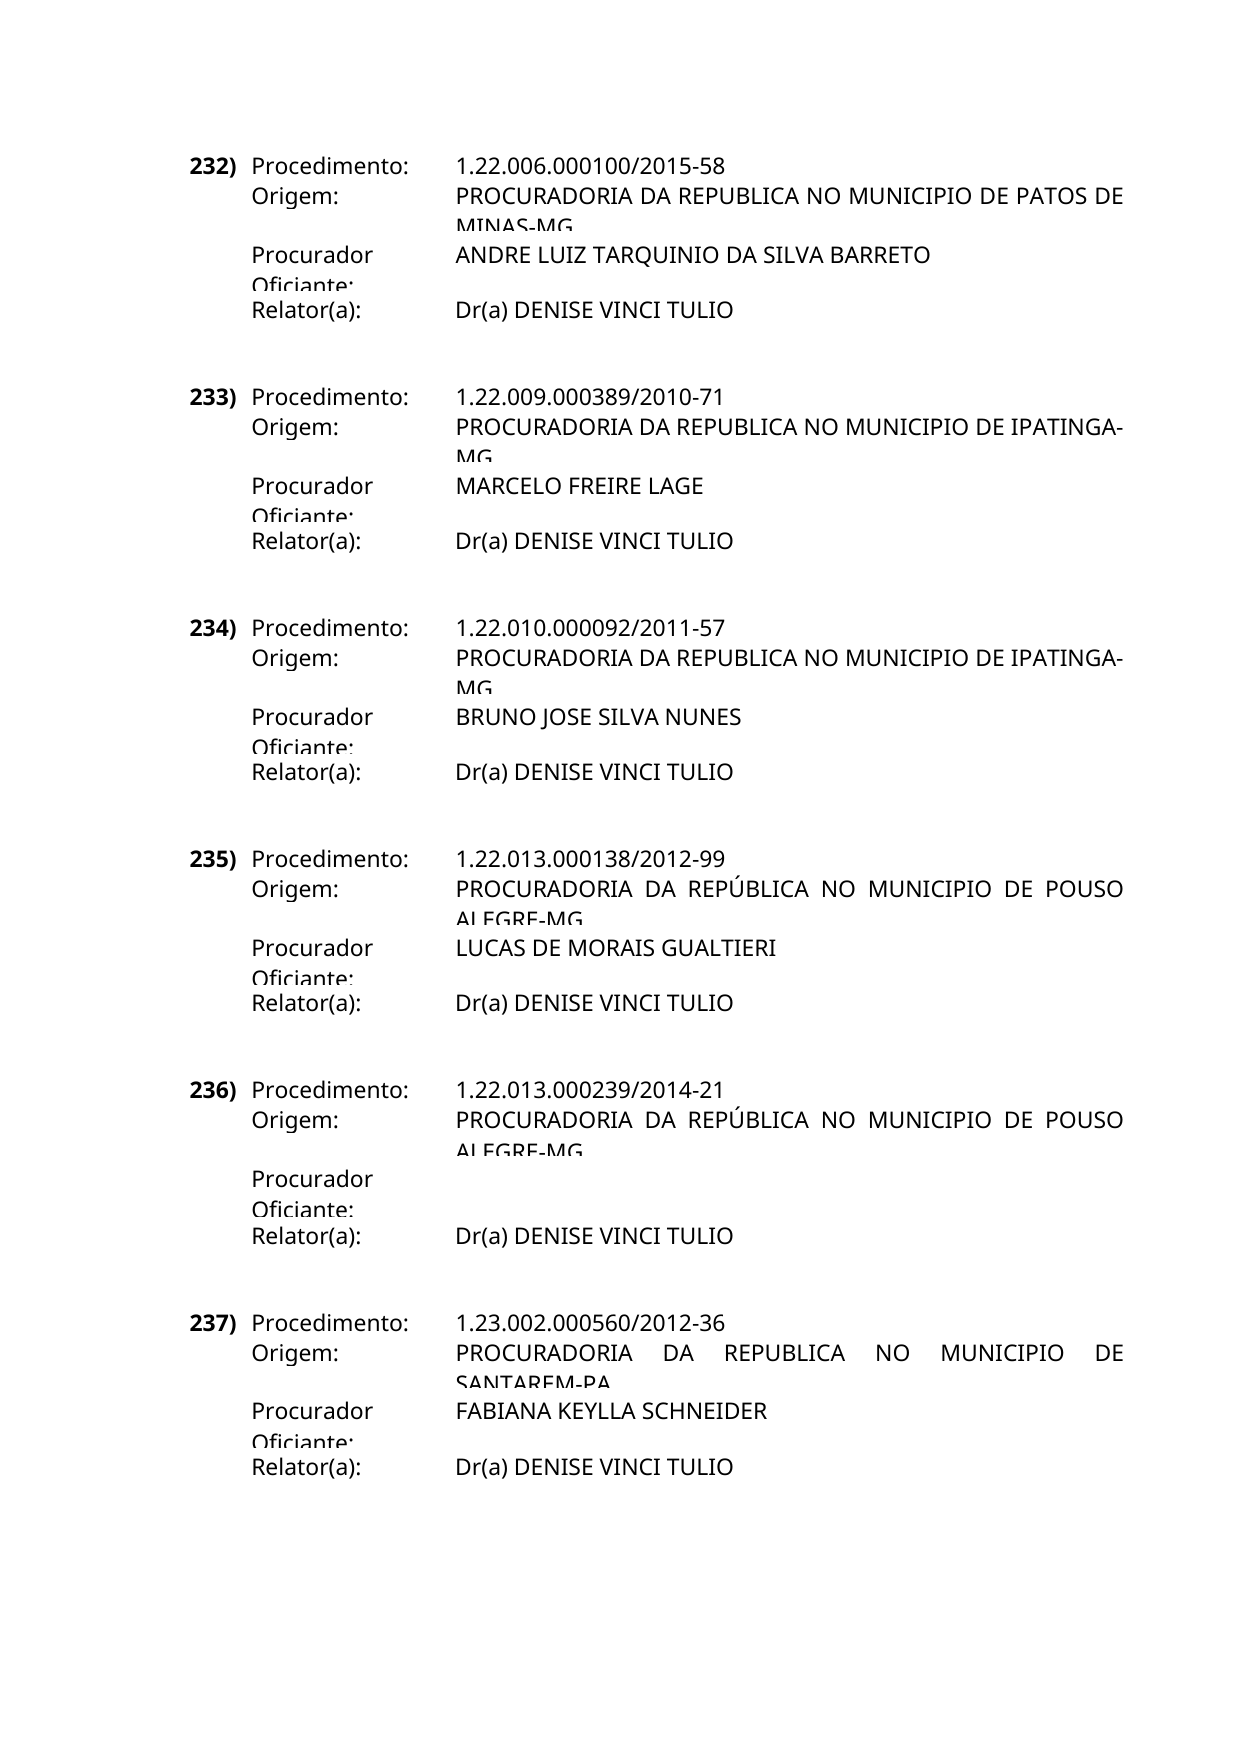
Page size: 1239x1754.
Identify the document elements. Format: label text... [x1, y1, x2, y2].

table_cell [0, 180, 189, 208]
table_cell [1125, 701, 1239, 752]
table_cell [189, 1388, 251, 1395]
table_cell 1.22.013.000239/2014-21 [455, 1074, 1124, 1103]
table_cell [1125, 462, 1239, 469]
table_cell [251, 555, 455, 612]
table_cell [0, 294, 189, 324]
table_cell [1125, 1220, 1239, 1250]
table_cell [0, 1163, 189, 1217]
table_cell [251, 671, 455, 693]
table_cell [251, 231, 455, 238]
table_header Dr(a) DENISE VINCI TULIO [455, 1220, 1122, 1248]
table_cell 235) [189, 843, 251, 872]
table_cell [189, 786, 251, 843]
table_cell [189, 1155, 251, 1163]
table_cell [251, 440, 455, 462]
table_cell [455, 1163, 1124, 1217]
table_cell [1125, 324, 1239, 381]
table_cell [1125, 525, 1239, 555]
table_cell [189, 932, 251, 983]
table_cell 232) [189, 150, 251, 178]
table_cell [1125, 1017, 1239, 1074]
table_cell [1125, 231, 1239, 238]
table_header Relator(a): [251, 1451, 455, 1479]
table_cell [1125, 1133, 1239, 1155]
table_cell PROCURADORIA DA REPUBLICA NO MUNICIPIO DE PATOS DE MINAS-MG [455, 180, 1124, 231]
table_cell [1125, 1337, 1239, 1365]
table_cell [1125, 150, 1239, 178]
table_cell Procedimento: [251, 150, 455, 178]
table_cell [455, 924, 1124, 932]
table_header [189, 0, 251, 150]
table_header Relator(a): [251, 756, 455, 785]
table_cell [251, 1250, 455, 1307]
table_cell [251, 1155, 455, 1163]
table_cell 1.22.006.000100/2015-58 [455, 150, 1124, 178]
table_cell Origem: [251, 411, 455, 439]
table_cell [189, 180, 251, 208]
table_cell [189, 1017, 251, 1074]
table_cell [189, 1104, 251, 1133]
table_cell Origem: [251, 1337, 455, 1365]
table_cell [189, 440, 251, 462]
table_cell [1125, 1074, 1239, 1103]
table_cell [1125, 786, 1239, 843]
table_cell [189, 873, 251, 902]
table_cell [1125, 924, 1239, 932]
table_cell [1125, 1250, 1239, 1307]
table_cell [189, 239, 251, 289]
table_header [251, 0, 455, 150]
table_cell [0, 209, 189, 231]
table_cell [0, 693, 189, 701]
table_cell [0, 701, 189, 752]
table_cell [455, 555, 1124, 612]
table_cell PROCURADORIA DA REPUBLICA NO MUNICIPIO DE IPATINGA-MG [455, 642, 1124, 693]
table_cell [0, 462, 189, 469]
table_cell [455, 462, 1124, 469]
table_cell [455, 693, 1124, 701]
table_cell [0, 1220, 189, 1250]
table_cell [189, 555, 251, 612]
table_cell [455, 1155, 1124, 1163]
table_cell [1125, 1104, 1239, 1133]
table_cell Procedimento: [251, 612, 455, 641]
table_cell BRUNO JOSE SILVA NUNES [455, 701, 1124, 752]
table_cell PROCURADORIA DA REPUBLICA NO MUNICIPIO DE SANTAREM-PA [455, 1337, 1124, 1388]
table_cell [251, 462, 455, 469]
table_cell 1.23.002.000560/2012-36 [455, 1307, 1124, 1335]
table_cell [189, 1365, 251, 1388]
table_cell 236) [189, 1074, 251, 1103]
table_cell Procedimento: [251, 1074, 455, 1103]
table_cell Procurador Oficiante: [251, 932, 455, 984]
table_cell [1125, 612, 1239, 641]
table_cell [0, 843, 189, 872]
table_header Relator(a): [251, 525, 455, 554]
table_cell [189, 209, 251, 231]
table_cell [189, 231, 251, 238]
table_cell Origem: [251, 873, 455, 902]
table_cell Origem: [251, 642, 455, 671]
table_cell [0, 1104, 189, 1133]
table_cell Procurador Oficiante: [251, 1395, 455, 1448]
table_cell [189, 525, 251, 555]
table_cell [1125, 180, 1239, 208]
table_cell [251, 324, 455, 381]
table_cell [189, 1451, 251, 1481]
table_cell [0, 642, 189, 671]
table_cell [0, 1307, 189, 1335]
table_cell Origem: [251, 180, 455, 208]
table_cell [1125, 1307, 1239, 1335]
table_cell [189, 642, 251, 671]
table_cell [189, 693, 251, 701]
table_cell [251, 1365, 455, 1388]
table_cell Procedimento: [251, 381, 455, 409]
table_cell [0, 440, 189, 462]
table_header Dr(a) DENISE VINCI TULIO [455, 756, 1122, 785]
table_cell [1125, 1395, 1239, 1446]
table_cell 237) [189, 1307, 251, 1335]
table_cell [251, 924, 455, 932]
table_header [1125, 0, 1239, 150]
table_cell [0, 1395, 189, 1446]
table_cell [189, 1395, 251, 1446]
table_cell [1125, 843, 1239, 872]
table_cell [0, 987, 189, 1017]
table_cell [0, 470, 189, 521]
table_cell [189, 324, 251, 381]
table_cell [1125, 440, 1239, 462]
table_cell [0, 1250, 189, 1307]
table_cell [455, 1388, 1124, 1395]
table_cell Procurador Oficiante: [251, 701, 455, 753]
table_cell [189, 470, 251, 521]
table_cell Procedimento: [251, 1307, 455, 1335]
table_cell [0, 612, 189, 641]
table_cell [0, 411, 189, 439]
table_cell Procurador Oficiante: [251, 1163, 455, 1217]
table_cell [0, 1365, 189, 1388]
table_header [0, 0, 189, 150]
table_cell [189, 756, 251, 786]
table_cell [0, 932, 189, 983]
table_cell [0, 756, 189, 786]
table_cell [0, 381, 189, 409]
table_header Relator(a): [251, 987, 455, 1016]
table_cell PROCURADORIA DA REPÚBLICA NO MUNICIPIO DE POUSO ALEGRE-MG [455, 873, 1124, 924]
table_cell [1125, 873, 1239, 902]
table_cell [1125, 642, 1239, 671]
table_header Dr(a) DENISE VINCI TULIO [455, 525, 1122, 554]
table_cell [0, 1133, 189, 1155]
table_cell Procurador Oficiante: [251, 470, 455, 522]
table_cell Procurador Oficiante: [251, 239, 455, 291]
table_cell [0, 1074, 189, 1103]
table_cell [1125, 1388, 1239, 1395]
table_cell [1125, 239, 1239, 289]
table_header Dr(a) DENISE VINCI TULIO [455, 1451, 1122, 1479]
table_cell [0, 555, 189, 612]
table_cell Procedimento: [251, 843, 455, 872]
table_cell [251, 693, 455, 701]
table_cell [0, 525, 189, 555]
table_cell [1125, 1451, 1239, 1481]
table_cell [189, 294, 251, 324]
table_cell [0, 671, 189, 693]
table_cell [1125, 1155, 1239, 1163]
table_cell [189, 1337, 251, 1365]
table_cell [189, 701, 251, 752]
table_cell [0, 1388, 189, 1395]
table_cell [189, 671, 251, 693]
table_cell [1125, 381, 1239, 409]
table_header Relator(a): [251, 294, 455, 323]
table_cell ANDRE LUIZ TARQUINIO DA SILVA BARRETO [455, 239, 1124, 289]
table_cell [189, 1250, 251, 1307]
table_cell [455, 231, 1124, 238]
table_cell [1125, 987, 1239, 1017]
table_cell [0, 1155, 189, 1163]
table_cell [455, 324, 1124, 381]
table_cell [189, 1133, 251, 1155]
table_cell [251, 1133, 455, 1155]
table_cell [0, 873, 189, 902]
table_cell [251, 786, 455, 843]
table_cell [189, 411, 251, 439]
table_cell [189, 1163, 251, 1217]
table_cell [0, 1337, 189, 1365]
table_cell 234) [189, 612, 251, 641]
table_cell [251, 902, 455, 924]
table_cell 1.22.013.000138/2012-99 [455, 843, 1124, 872]
table_cell [455, 1017, 1124, 1074]
table_cell [0, 902, 189, 924]
table_header Dr(a) DENISE VINCI TULIO [455, 294, 1122, 323]
table_header Relator(a): [251, 1220, 455, 1248]
table_cell [189, 1220, 251, 1250]
table_cell Origem: [251, 1104, 455, 1133]
table_cell [1125, 294, 1239, 324]
table_cell [1125, 756, 1239, 786]
table_cell [189, 987, 251, 1017]
table_cell [189, 902, 251, 924]
table_cell 1.22.010.000092/2011-57 [455, 612, 1124, 641]
table_cell [1125, 902, 1239, 924]
table_cell [1125, 1163, 1239, 1217]
table_cell [1125, 470, 1239, 521]
table_cell [1125, 693, 1239, 701]
table_cell [0, 150, 189, 178]
table_cell 233) [189, 381, 251, 409]
table_cell PROCURADORIA DA REPÚBLICA NO MUNICIPIO DE POUSO ALEGRE-MG [455, 1104, 1124, 1155]
table_cell [1125, 209, 1239, 231]
table_cell [189, 462, 251, 469]
table_cell [0, 924, 189, 932]
table_cell [455, 786, 1124, 843]
table_cell [1125, 555, 1239, 612]
table_cell [1125, 411, 1239, 439]
table_cell [0, 1451, 189, 1481]
table_cell [0, 786, 189, 843]
table_cell [0, 231, 189, 238]
table_header [455, 0, 1124, 150]
table_cell 1.22.009.000389/2010-71 [455, 381, 1124, 409]
table_cell [251, 209, 455, 231]
table_cell MARCELO FREIRE LAGE [455, 470, 1124, 521]
table_cell [455, 1250, 1124, 1307]
table_cell PROCURADORIA DA REPUBLICA NO MUNICIPIO DE IPATINGA-MG [455, 411, 1124, 462]
table_cell [1125, 1365, 1239, 1388]
table_cell [0, 1017, 189, 1074]
table_cell [251, 1017, 455, 1074]
table_cell [251, 1388, 455, 1395]
table_cell [0, 324, 189, 381]
table_cell [189, 924, 251, 932]
table_cell LUCAS DE MORAIS GUALTIERI [455, 932, 1124, 983]
table_cell [1125, 932, 1239, 983]
table_cell FABIANA KEYLLA SCHNEIDER [455, 1395, 1124, 1446]
table_cell [0, 239, 189, 289]
table_header Dr(a) DENISE VINCI TULIO [455, 987, 1122, 1016]
table_cell [1125, 671, 1239, 693]
